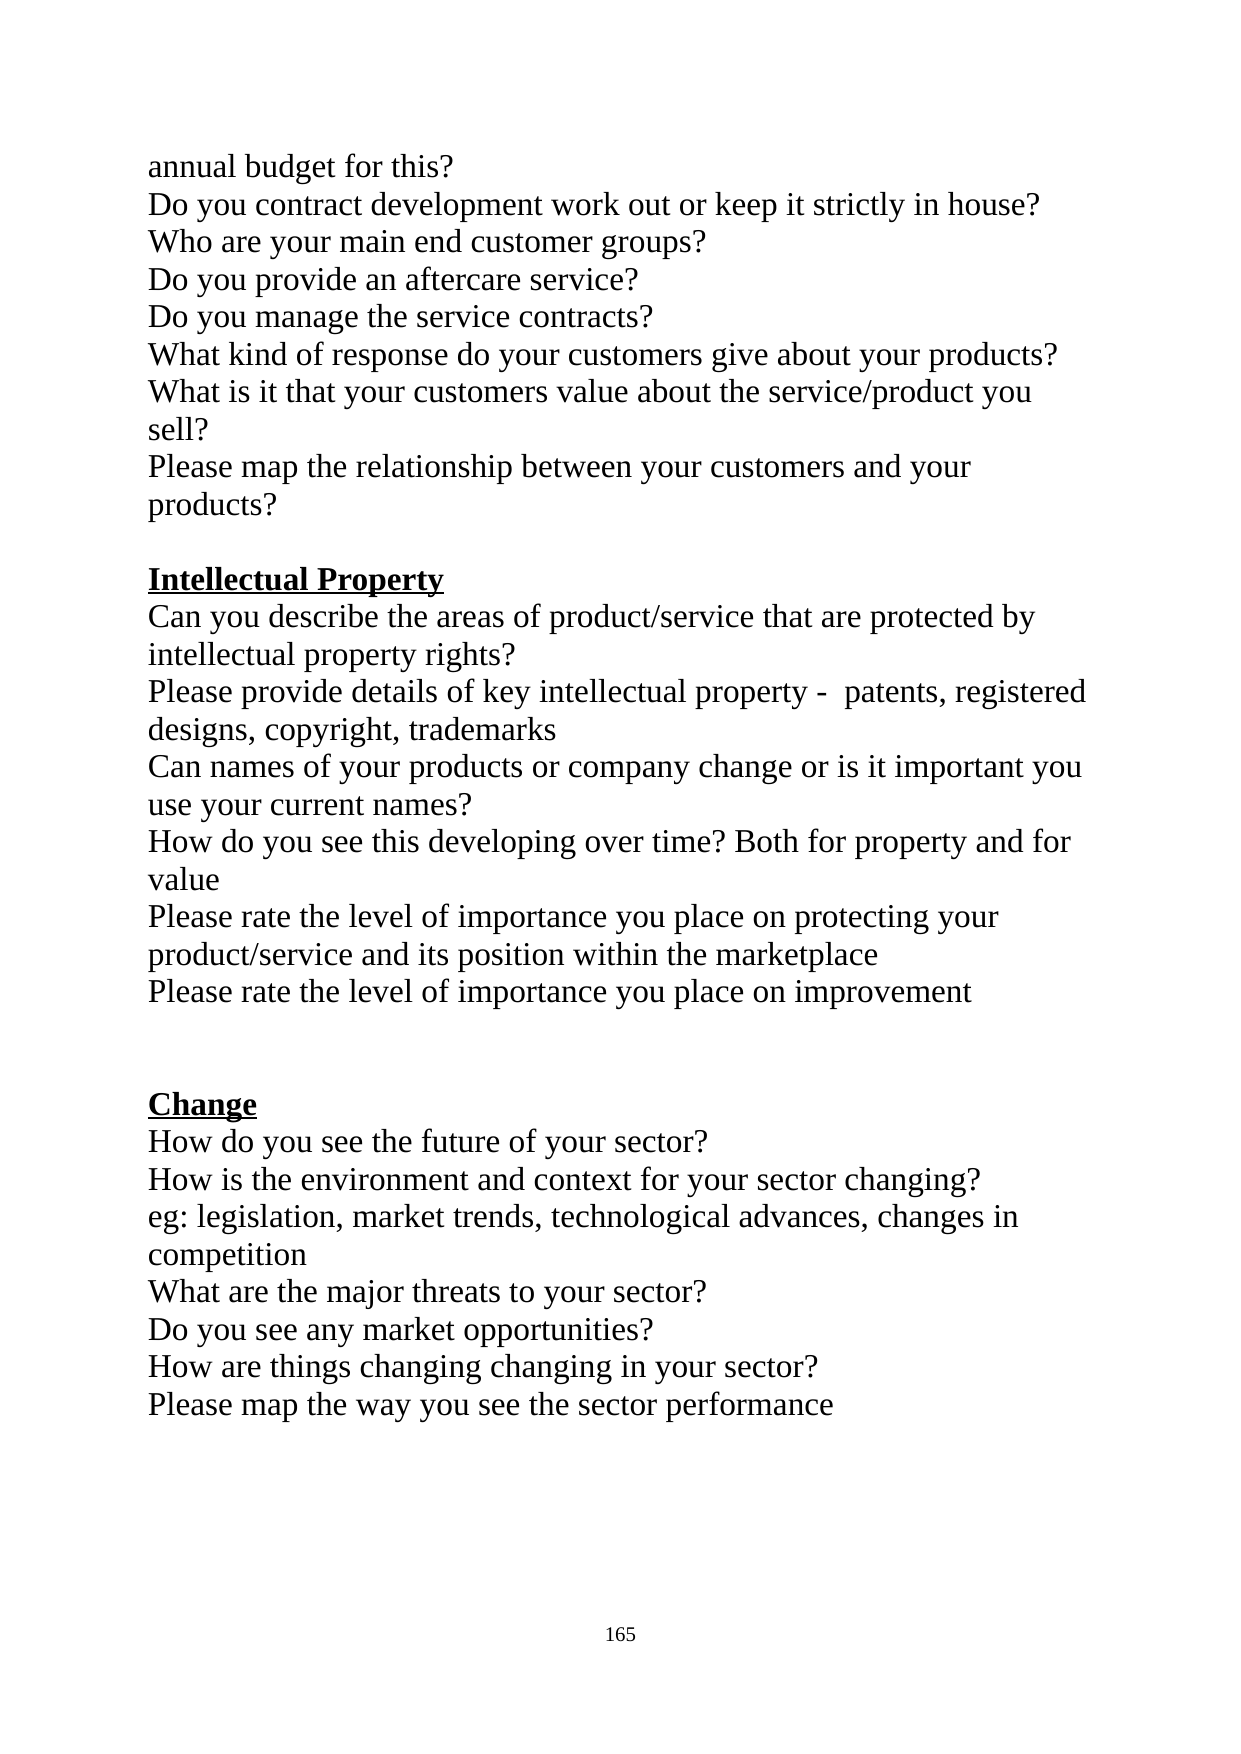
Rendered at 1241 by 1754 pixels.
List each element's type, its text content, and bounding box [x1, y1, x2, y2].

text What are the major threats to your sector? [148, 1273, 1092, 1310]
text Do you manage the service contracts? [148, 298, 1092, 335]
text How do you see this developing over time? Both for property and for value [148, 823, 1092, 898]
text eg: legislation, market trends, technological advances, changes in competition [148, 1198, 1092, 1273]
text Please map the relationship between your customers and your products? [148, 448, 1092, 523]
text Do you provide an aftercare service? [148, 260, 1092, 298]
text Please map the way you see the sector performance [148, 1385, 1092, 1423]
text annual budget for this? [148, 148, 1092, 185]
text Do you contract development work out or keep it strictly in house? [148, 185, 1092, 223]
text Can you describe the areas of product/service that are protected by intellectual property rights? [148, 598, 1092, 673]
text Intellectual Property [148, 560, 1092, 598]
text Do you see any market opportunities? [148, 1310, 1092, 1348]
text What kind of response do your customers give about your products? [148, 335, 1092, 373]
text Please rate the level of importance you place on protecting your product/service and its position within the marketplace [148, 898, 1092, 973]
text Change [148, 1085, 1092, 1123]
text Please rate the level of importance you place on improvement [148, 973, 1092, 1010]
text Can names of your products or company change or is it important you use your current names? [148, 748, 1092, 823]
text Who are your main end customer groups? [148, 223, 1092, 260]
text What is it that your customers value about the service/product you sell? [148, 373, 1092, 448]
text How are things changing changing in your sector? [148, 1348, 1092, 1385]
text How do you see the future of your sector? [148, 1123, 1092, 1160]
text How is the environment and context for your sector changing? [148, 1160, 1092, 1198]
text Please provide details of key intellectual property - patents, registered designs, copyright, trademarks [148, 673, 1092, 748]
